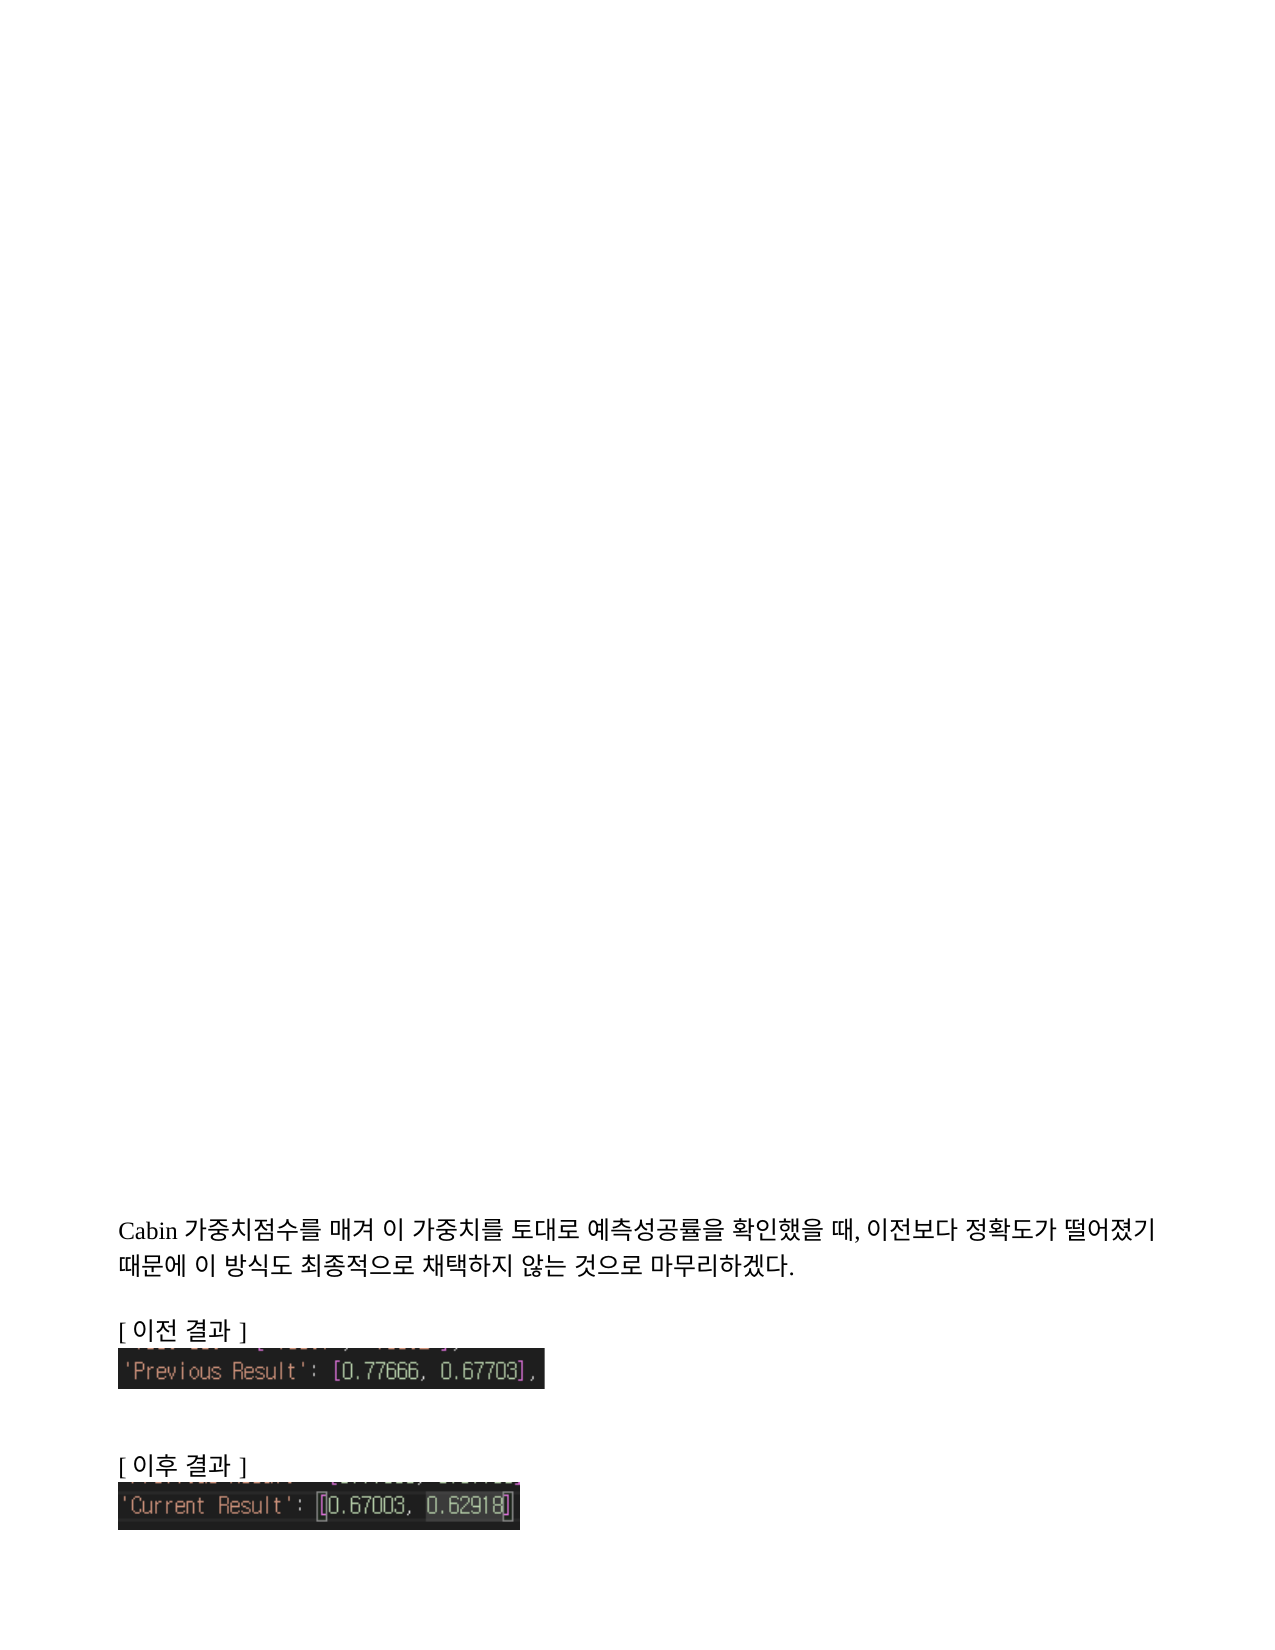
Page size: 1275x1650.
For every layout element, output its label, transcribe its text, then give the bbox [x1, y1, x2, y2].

text [ 이전 결과 ] [118, 1312, 1157, 1348]
text [ 이후 결과 ] [118, 1446, 1157, 1482]
text Cabin 가중치점수를 매겨 이 가중치를 토대로 예측성공률을 확인했을 때, 이전보다 정확도가 떨어졌기 때문에 이 방식도 최종적으로 채택하지 않는 것으로 마무리하겠다. [118, 1211, 1157, 1283]
